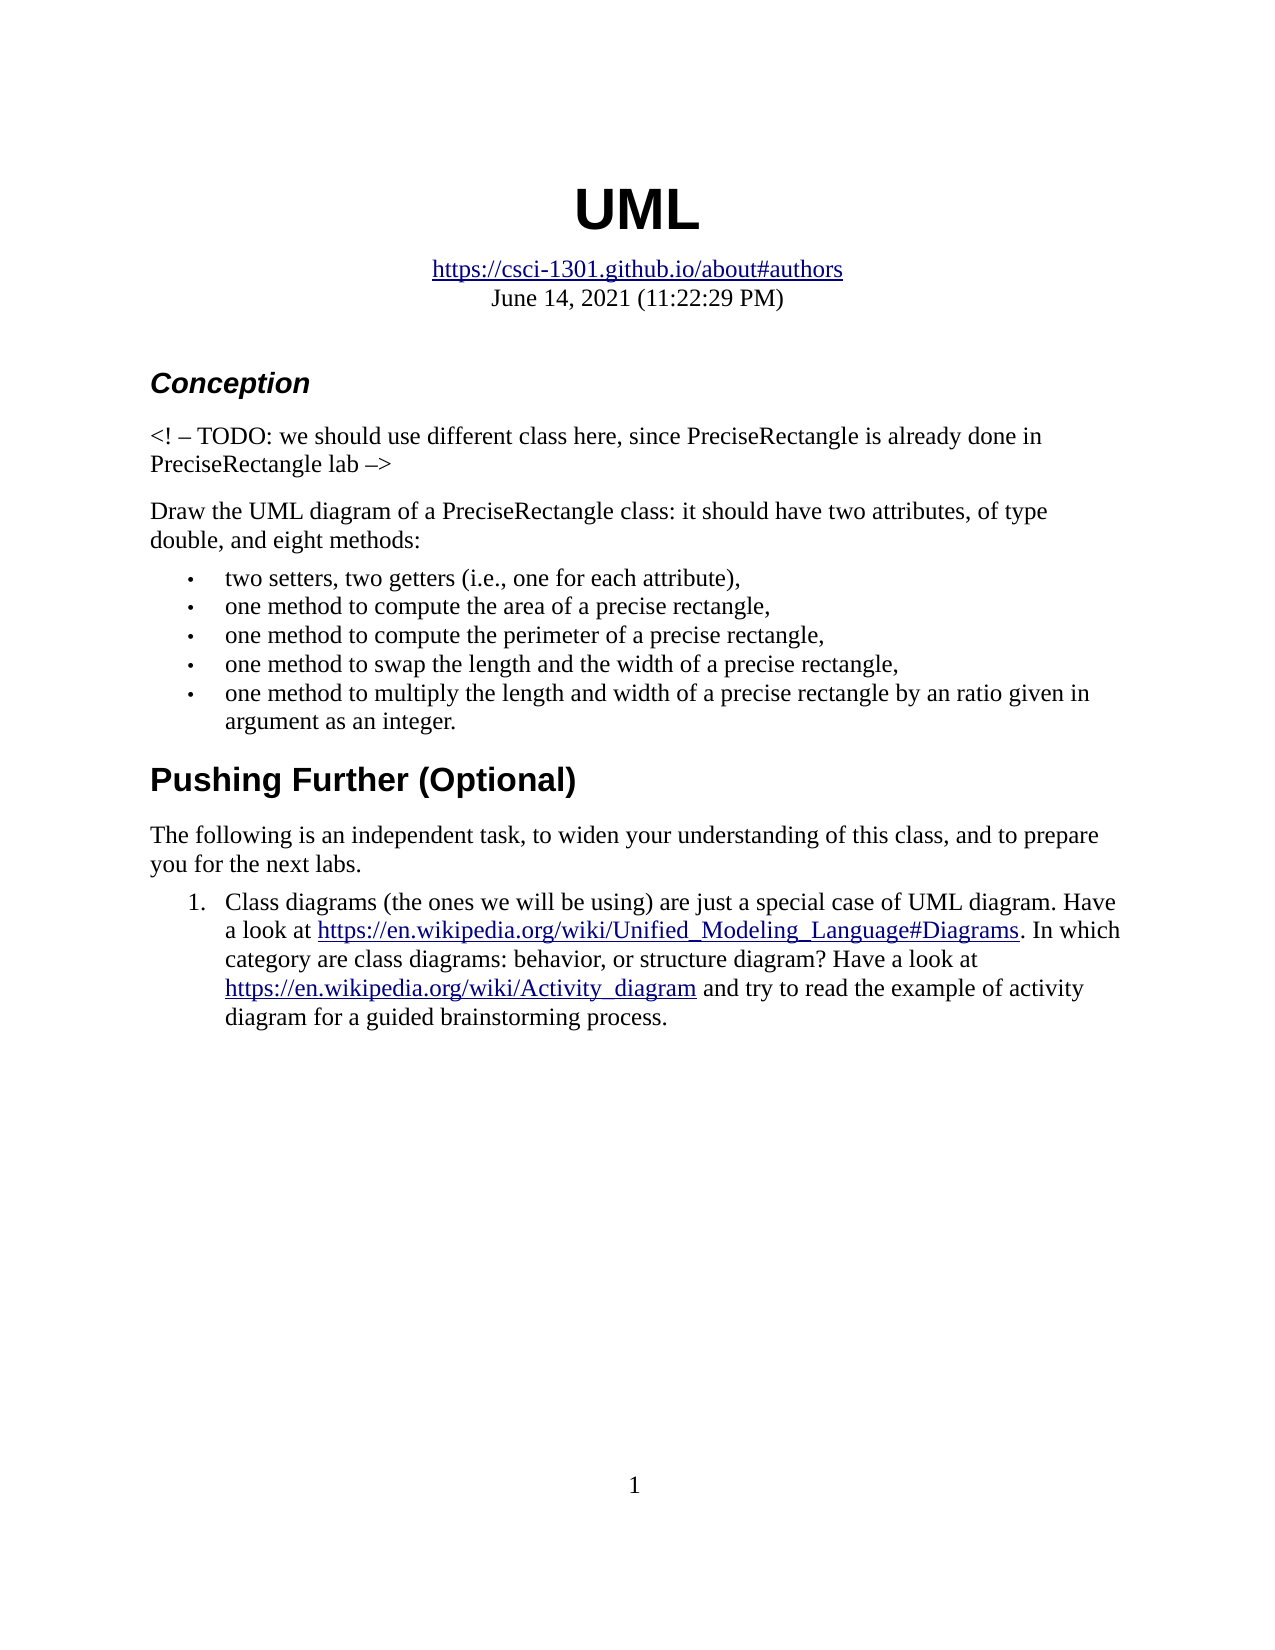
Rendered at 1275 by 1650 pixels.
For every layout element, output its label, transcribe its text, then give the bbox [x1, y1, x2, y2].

text June 14, 2021 (11:22:29 PM) [150, 283, 1125, 312]
list one method to compute the area of a precise rectangle, [187, 591, 1125, 620]
title UML [150, 175, 1125, 242]
list one method to compute the perimeter of a precise rectangle, [187, 620, 1125, 649]
text https://csci-1301.github.io/about#authors [150, 254, 1125, 283]
subtitle Conception [150, 366, 1125, 399]
text <! – TODO: we should use different class here, since PreciseRectangle is already done in PreciseRectangle lab –> [150, 421, 1125, 478]
list one method to multiply the length and width of a precise rectangle by an ratio given in argument as an integer. [187, 678, 1125, 735]
text Draw the UML diagram of a PreciseRectangle class: it should have two attributes, of type double, and eight methods: [150, 496, 1125, 554]
text The following is an independent task, to widen your understanding of this class, and to prepare you for the next labs. [150, 820, 1125, 878]
list two setters, two getters (i.e., one for each attribute), [187, 563, 1125, 591]
list one method to swap the length and the width of a precise rectangle, [187, 649, 1125, 678]
subtitle Pushing Further (Optional) [150, 760, 1125, 799]
list Class diagrams (the ones we will be using) are just a special case of UML diagram. Have a look at https://en.wikipedia.org/wiki/Unified_Modeling_Language#Diagrams. In which category are class diagrams: behavior, or structure diagram? Have a look at https://en.wikipedia.org/wiki/Activity_diagram and try to read the example of activity diagram for a guided brainstorming process. [187, 887, 1125, 1031]
